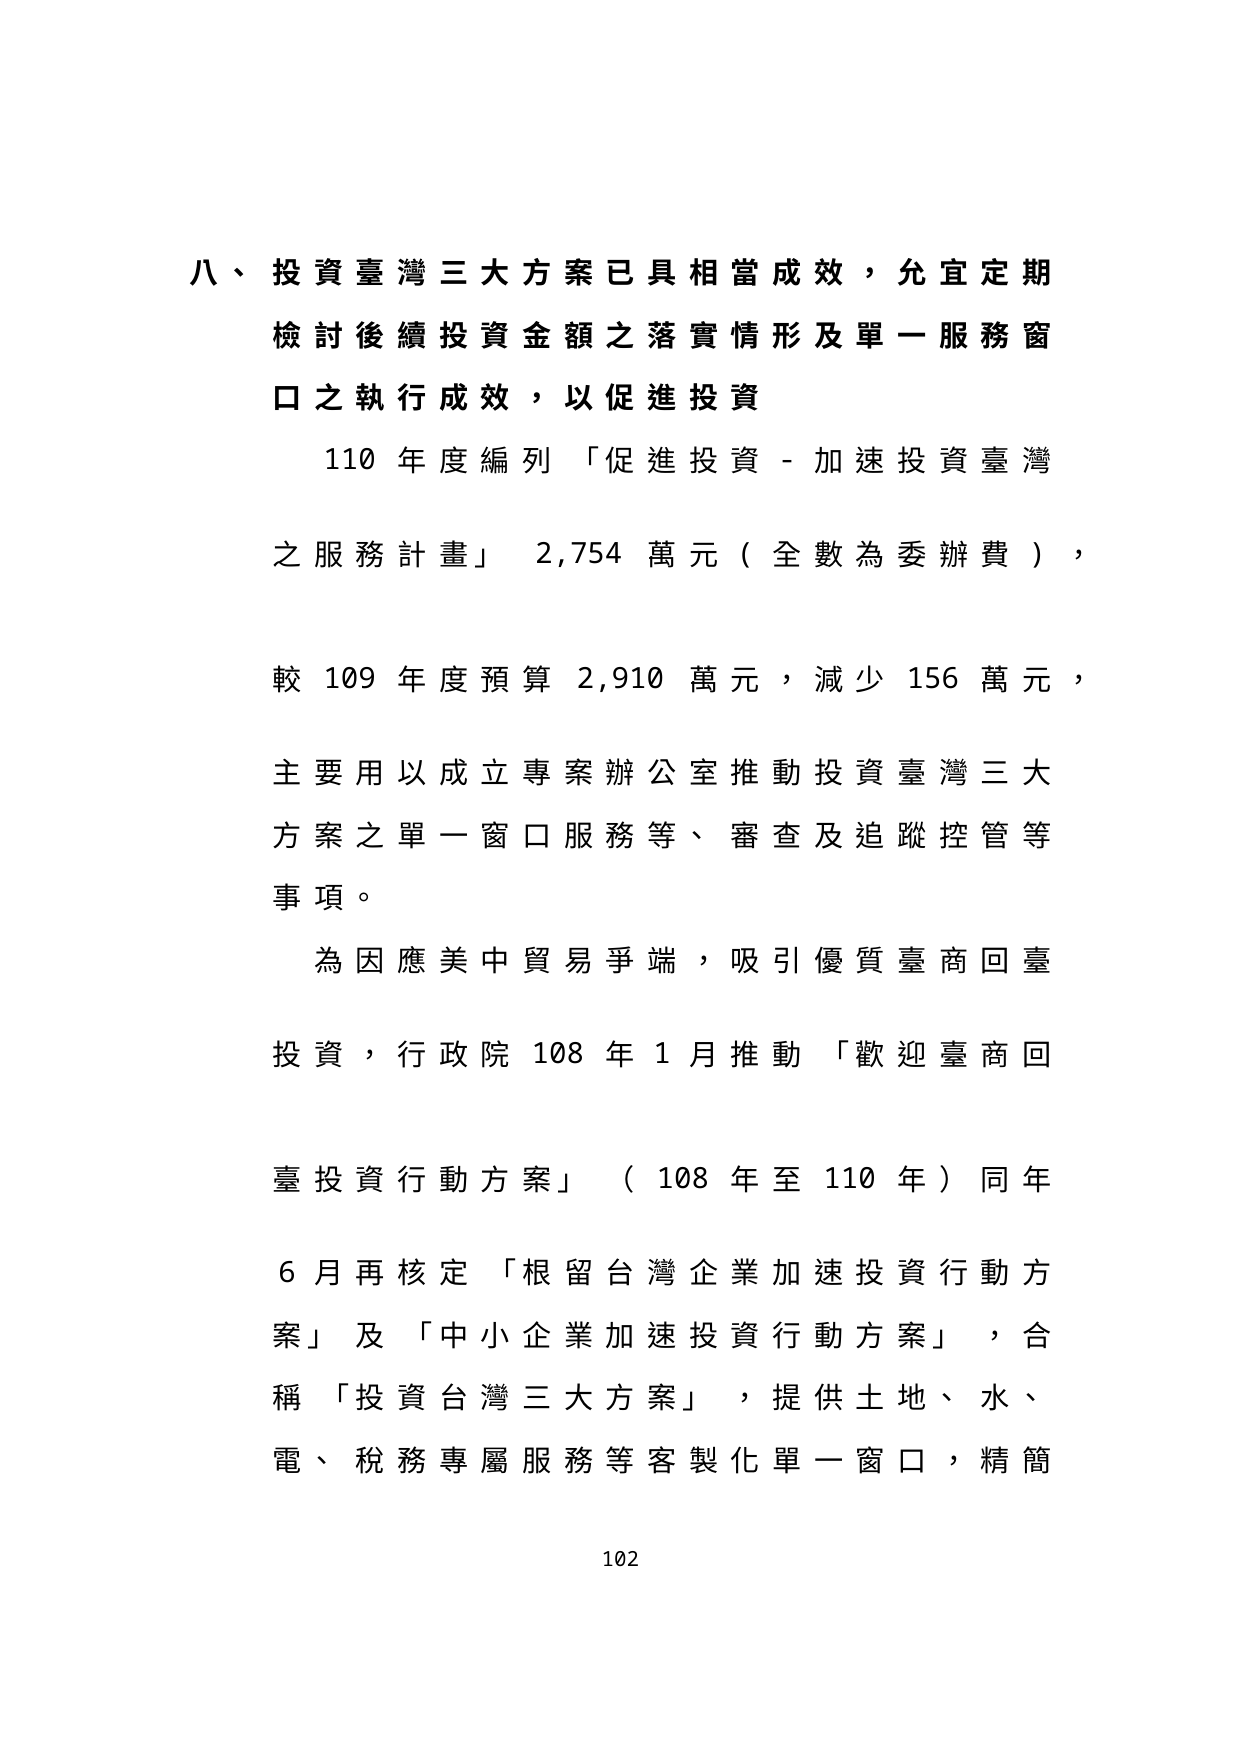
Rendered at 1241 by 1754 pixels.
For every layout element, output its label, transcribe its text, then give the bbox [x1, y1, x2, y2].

text 110年度編列「促進投資-加速投資臺灣之服務計畫」2,754萬元(全數為委辦費)，較109年度預算2,910萬元，減少156萬元，主要用以成立專案辦公室推動投資臺灣三大方案之單一窗口服務等、審查及追蹤控管等事項。 [242, 417, 1058, 917]
text 八、投資臺灣三大方案已具相當成效，允宜定期檢討後續投資金額之落實情形及單一服務窗口之執行成效，以促進投資 [183, 229, 1058, 417]
text 為因應美中貿易爭端，吸引優質臺商回臺投資，行政院108年1月推動「歡迎臺商回臺投資行動方案」（108年至110年）同年6月再核定「根留台灣企業加速投資行動方案」及「中小企業加速投資行動方案」，合稱「投資台灣三大方案」，提供土地、水、電、稅務專屬服務等客製化單一窗口，精簡 [242, 917, 1058, 1479]
